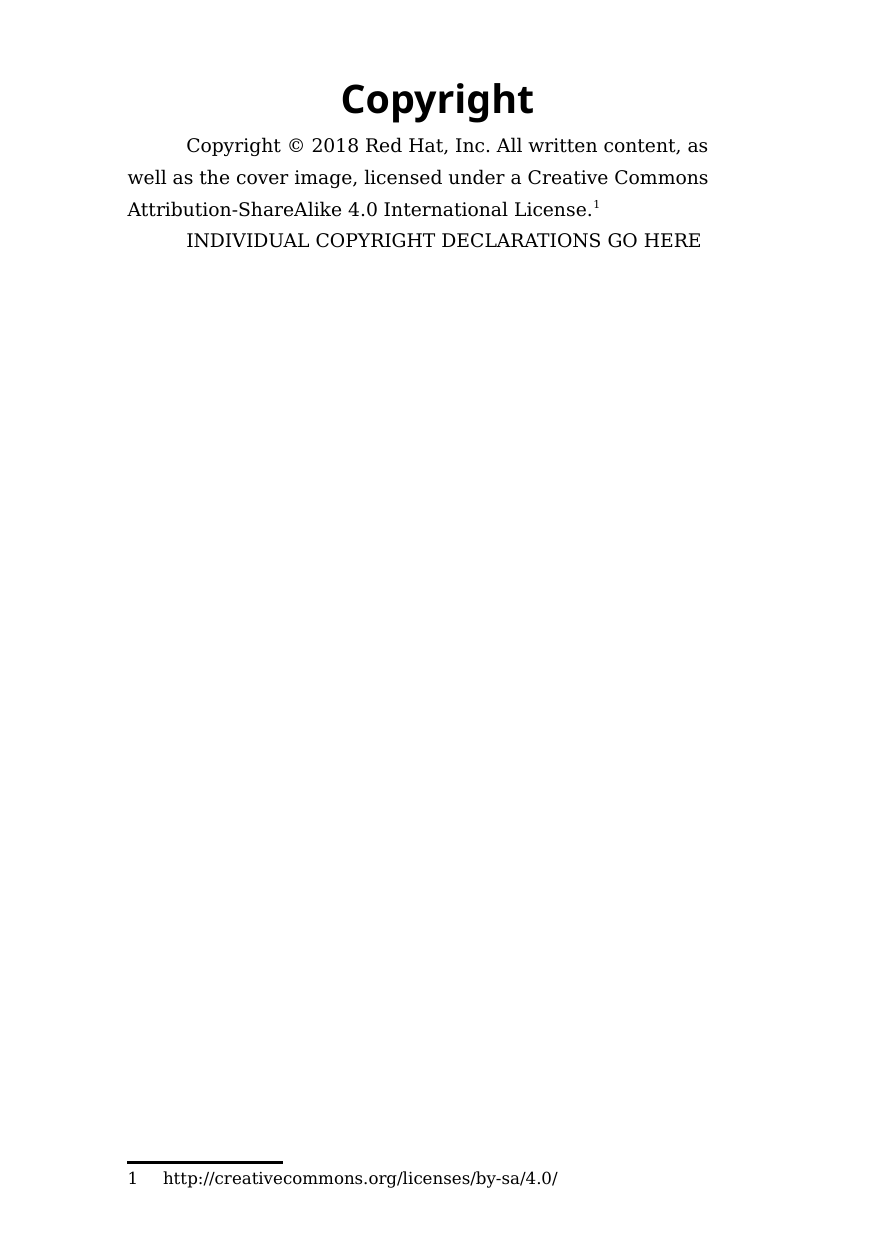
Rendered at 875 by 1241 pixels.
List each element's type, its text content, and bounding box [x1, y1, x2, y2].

subtitle Copyright [127, 77, 747, 123]
text INDIVIDUAL COPYRIGHT DECLARATIONS GO HERE [127, 231, 747, 252]
text Copyright © 2018 Red Hat, Inc. All written content, as well as the cover image, licensed under a Creative Commons Attribution-ShareAlike 4.0 International License. [127, 136, 747, 221]
text http://creativecommons.org/licenses/by-sa/4.0/ [127, 1169, 747, 1188]
